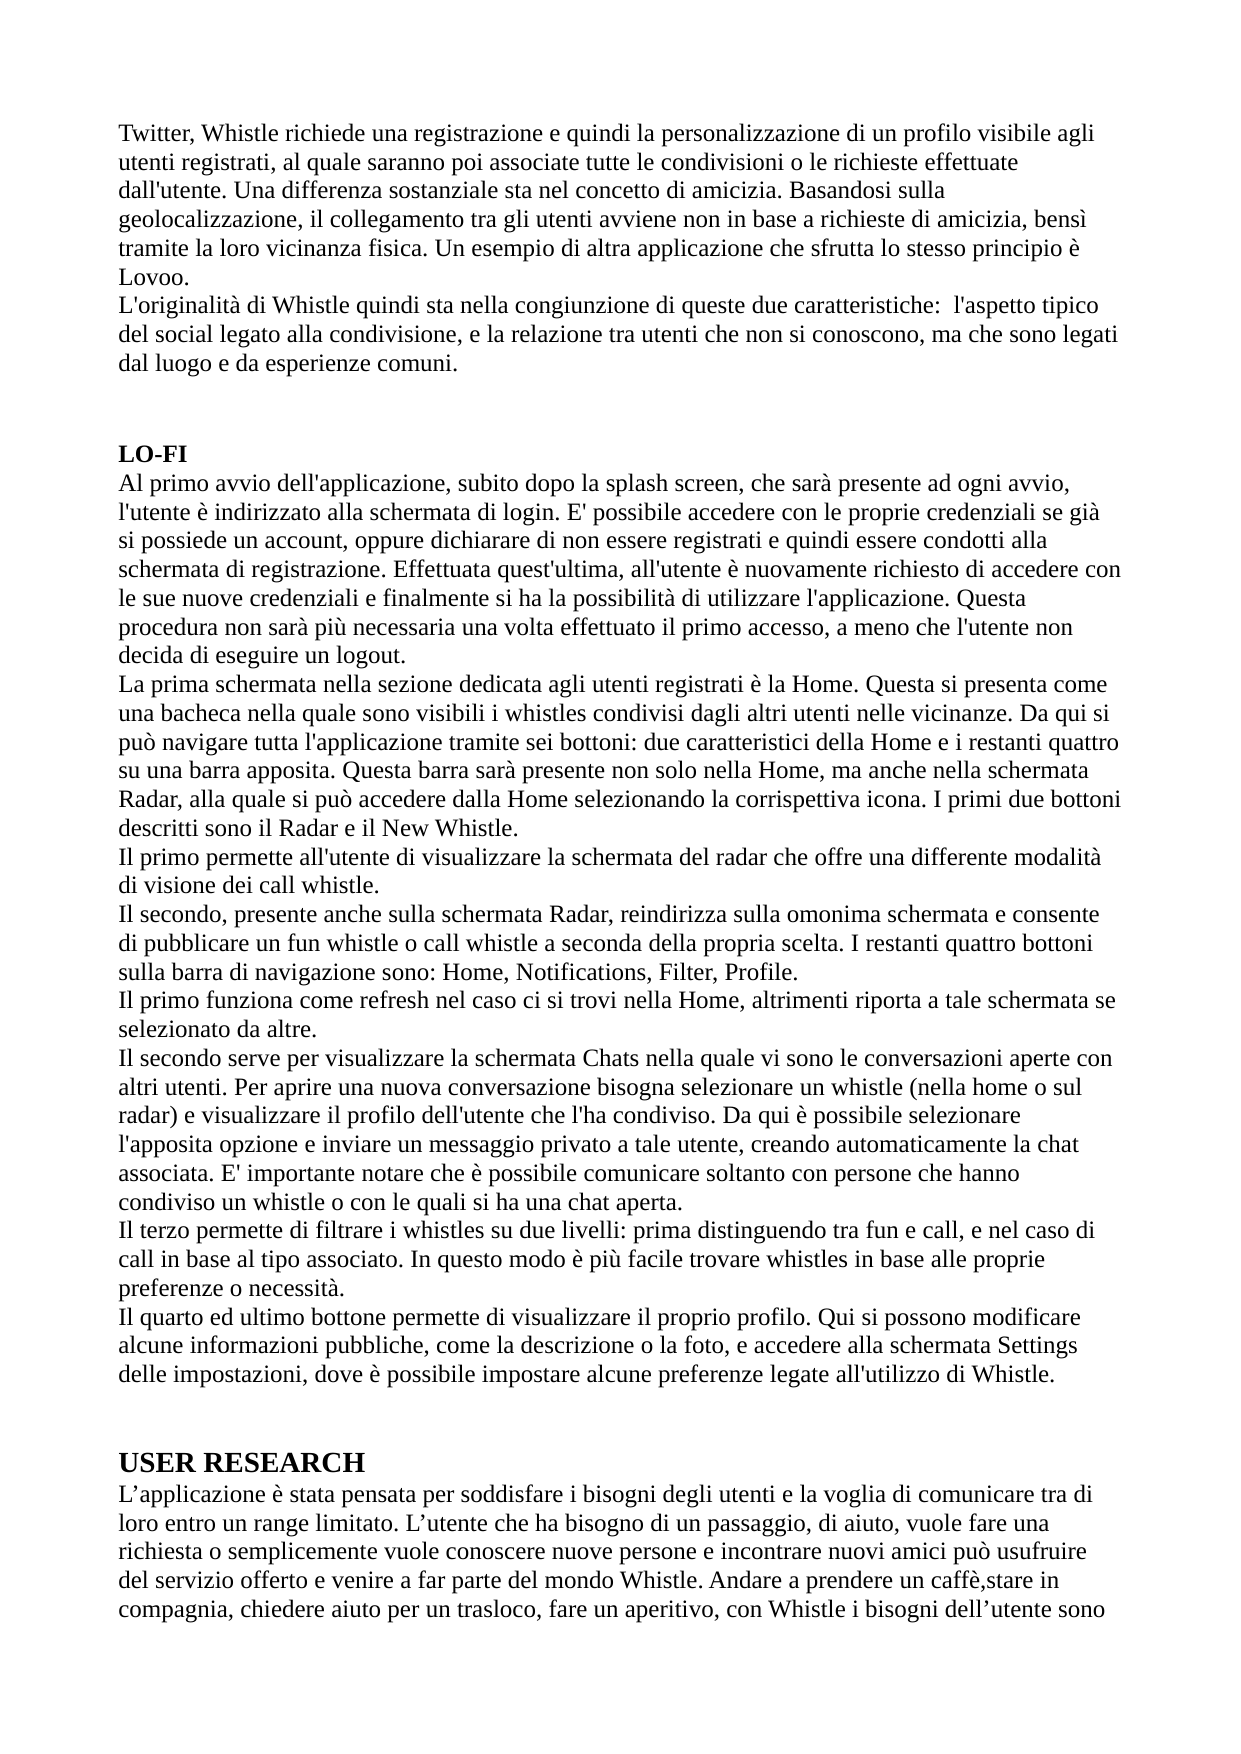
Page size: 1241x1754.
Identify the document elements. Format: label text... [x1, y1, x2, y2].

text Il secondo serve per visualizzare la schermata Chats nella quale vi sono le conversazioni aperte con altri utenti. Per aprire una nuova conversazione bisogna selezionare un whistle (nella home o sul radar) e visualizzare il profilo dell'utente che l'ha condiviso. Da qui è possibile selezionare l'apposita opzione e inviare un messaggio privato a tale utente, creando automaticamente la chat associata. E' importante notare che è possibile comunicare soltanto con persone che hanno condiviso un whistle o con le quali si ha una chat aperta. [118, 1043, 1122, 1215]
text Al primo avvio dell'applicazione, subito dopo la splash screen, che sarà presente ad ogni avvio, l'utente è indirizzato alla schermata di login. E' possibile accedere con le proprie credenziali se già si possiede un account, oppure dichiarare di non essere registrati e quindi essere condotti alla schermata di registrazione. Effettuata quest'ultima, all'utente è nuovamente richiesto di accedere con le sue nuove credenziali e finalmente si ha la possibilità di utilizzare l'applicazione. Questa procedura non sarà più necessaria una volta effettuato il primo accesso, a meno che l'utente non decida di eseguire un logout. [118, 468, 1122, 669]
text Il primo funziona come refresh nel caso ci si trovi nella Home, altrimenti riporta a tale schermata se selezionato da altre. [118, 985, 1122, 1043]
text La prima schermata nella sezione dedicata agli utenti registrati è la Home. Questa si presenta come una bacheca nella quale sono visibili i whistles condivisi dagli altri utenti nelle vicinanze. Da qui si può navigare tutta l'applicazione tramite sei bottoni: due caratteristici della Home e i restanti quattro su una barra apposita. Questa barra sarà presente non solo nella Home, ma anche nella schermata Radar, alla quale si può accedere dalla Home selezionando la corrispettiva icona. I primi due bottoni descritti sono il Radar e il New Whistle. [118, 669, 1122, 842]
text LO-FI [118, 439, 1122, 468]
text Il terzo permette di filtrare i whistles su due livelli: prima distinguendo tra fun e call, e nel caso di call in base al tipo associato. In questo modo è più facile trovare whistles in base alle proprie preferenze o necessità. [118, 1215, 1122, 1302]
text Il secondo, presente anche sulla schermata Radar, reindirizza sulla omonima schermata e consente di pubblicare un fun whistle o call whistle a seconda della propria scelta. I restanti quattro bottoni sulla barra di navigazione sono: Home, Notifications, Filter, Profile. [118, 899, 1122, 985]
text L’applicazione è stata pensata per soddisfare i bisogni degli utenti e la voglia di comunicare tra di loro entro un range limitato. L’utente che ha bisogno di un passaggio, di aiuto, vuole fare una richiesta o semplicemente vuole conoscere nuove persone e incontrare nuovi amici può usufruire del servizio offerto e venire a far parte del mondo Whistle. Andare a prendere un caffè,stare in compagnia, chiedere aiuto per un trasloco, fare un aperitivo, con Whistle i bisogni dell’utente sono [118, 1479, 1122, 1623]
text L'originalità di Whistle quindi sta nella congiunzione di queste due caratteristiche: l'aspetto tipico del social legato alla condivisione, e la relazione tra utenti che non si conoscono, ma che sono legati dal luogo e da esperienze comuni. [118, 291, 1122, 377]
text Il quarto ed ultimo bottone permette di visualizzare il proprio profilo. Qui si possono modificare alcune informazioni pubbliche, come la descrizione o la foto, e accedere alla schermata Settings delle impostazioni, dove è possibile impostare alcune preferenze legate all'utilizzo di Whistle. [118, 1302, 1122, 1388]
text Il primo permette all'utente di visualizzare la schermata del radar che offre una differente modalità di visione dei call whistle. [118, 842, 1122, 899]
text USER RESEARCH [118, 1445, 1122, 1479]
text Twitter, Whistle richiede una registrazione e quindi la personalizzazione di un profilo visibile agli utenti registrati, al quale saranno poi associate tutte le condivisioni o le richieste effettuate dall'utente. Una differenza sostanziale sta nel concetto di amicizia. Basandosi sulla geolocalizzazione, il collegamento tra gli utenti avviene non in base a richieste di amicizia, bensì tramite la loro vicinanza fisica. Un esempio di altra applicazione che sfrutta lo stesso principio è Lovoo. [118, 118, 1122, 291]
